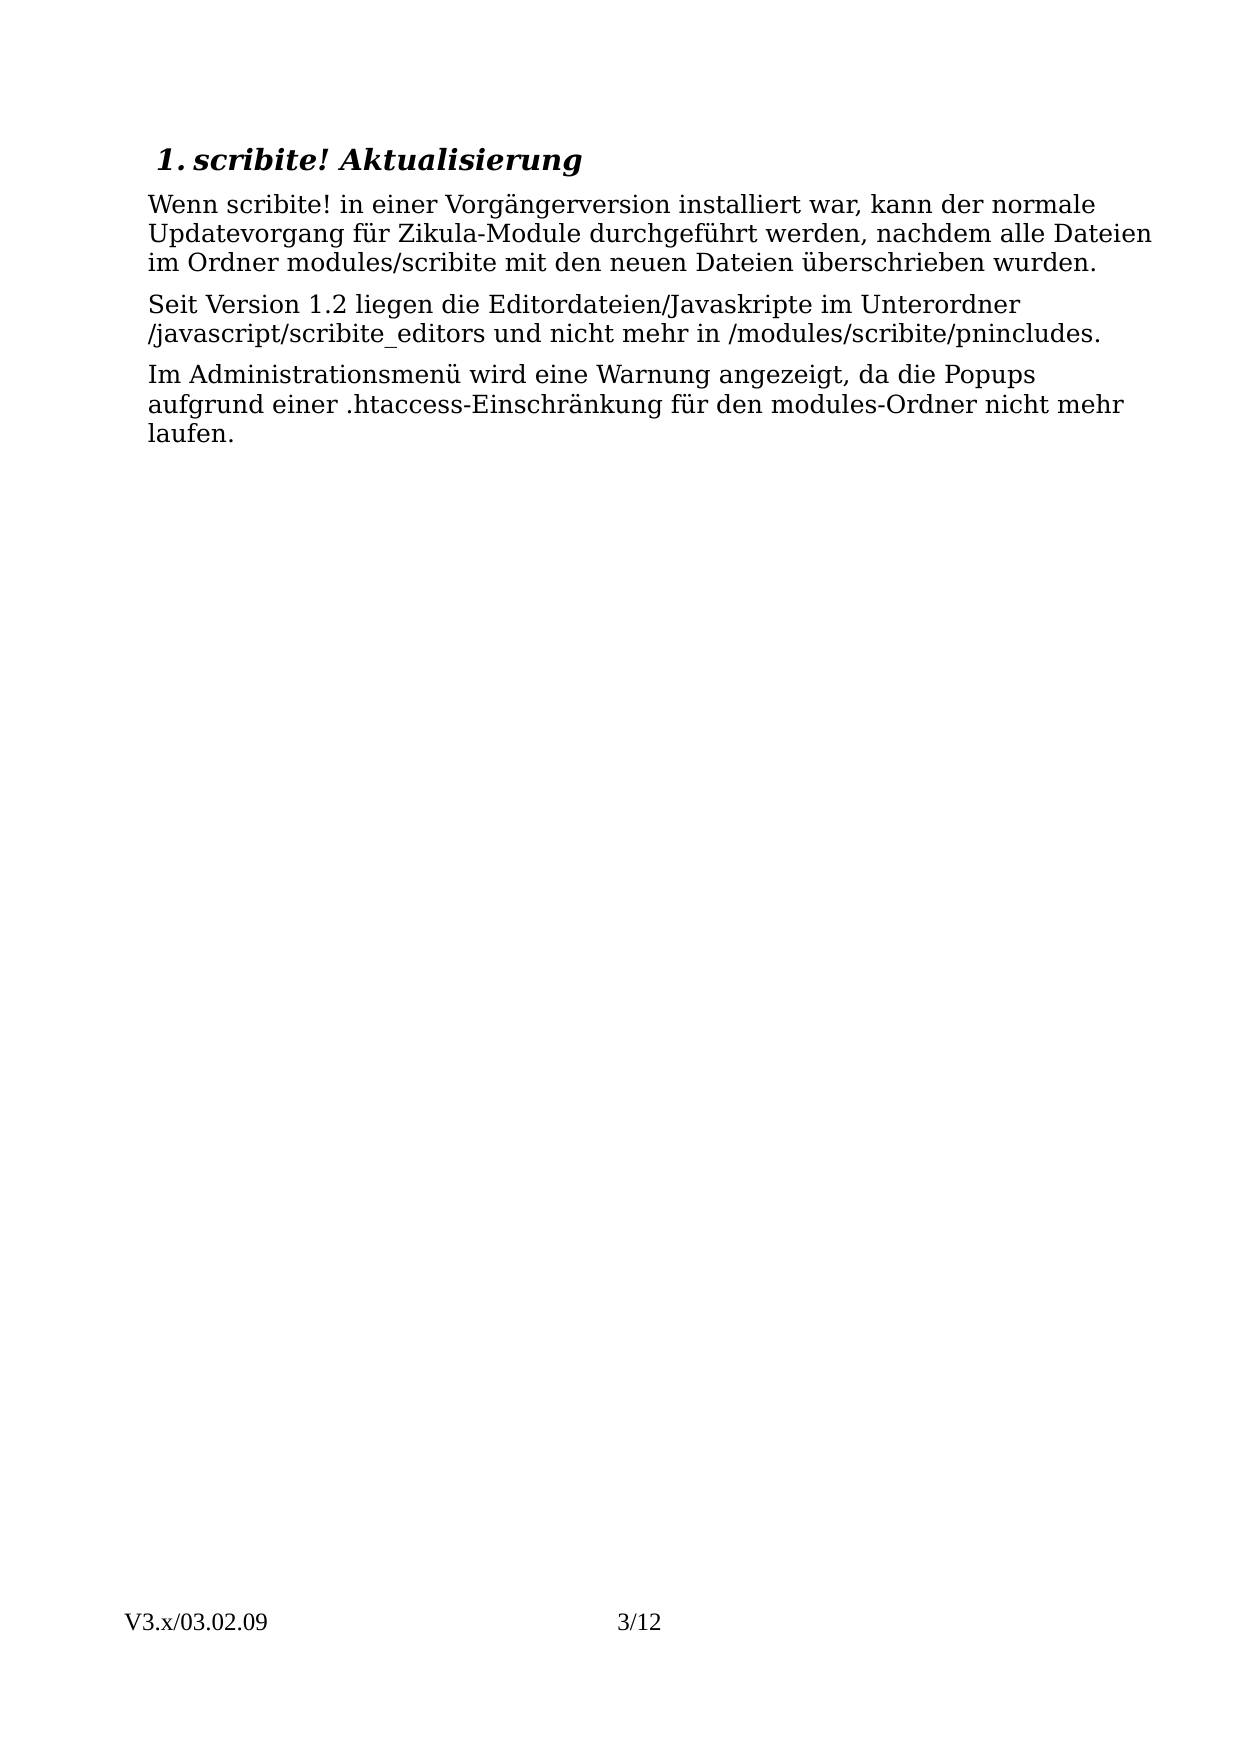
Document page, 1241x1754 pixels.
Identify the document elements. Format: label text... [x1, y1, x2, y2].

text Seit Version 1.2 liegen die Editordateien/Javaskripte im Unterordner /javascript/scribite_editors und nicht mehr in /modules/scribite/pnincludes. [148, 290, 1160, 348]
subtitle scribite! Aktualisierung [156, 143, 1160, 177]
text Wenn scribite! in einer Vorgängerversion installiert war, kann der normale Updatevorgang für Zikula-Module durchgeführt werden, nachdem alle Dateien im Ordner modules/scribite mit den neuen Dateien überschrieben wurden. [148, 190, 1160, 277]
text Im Administrationsmenü wird eine Warnung angezeigt, da die Popups aufgrund einer .htaccess-Einschränkung für den modules-Ordner nicht mehr laufen. [148, 361, 1160, 448]
